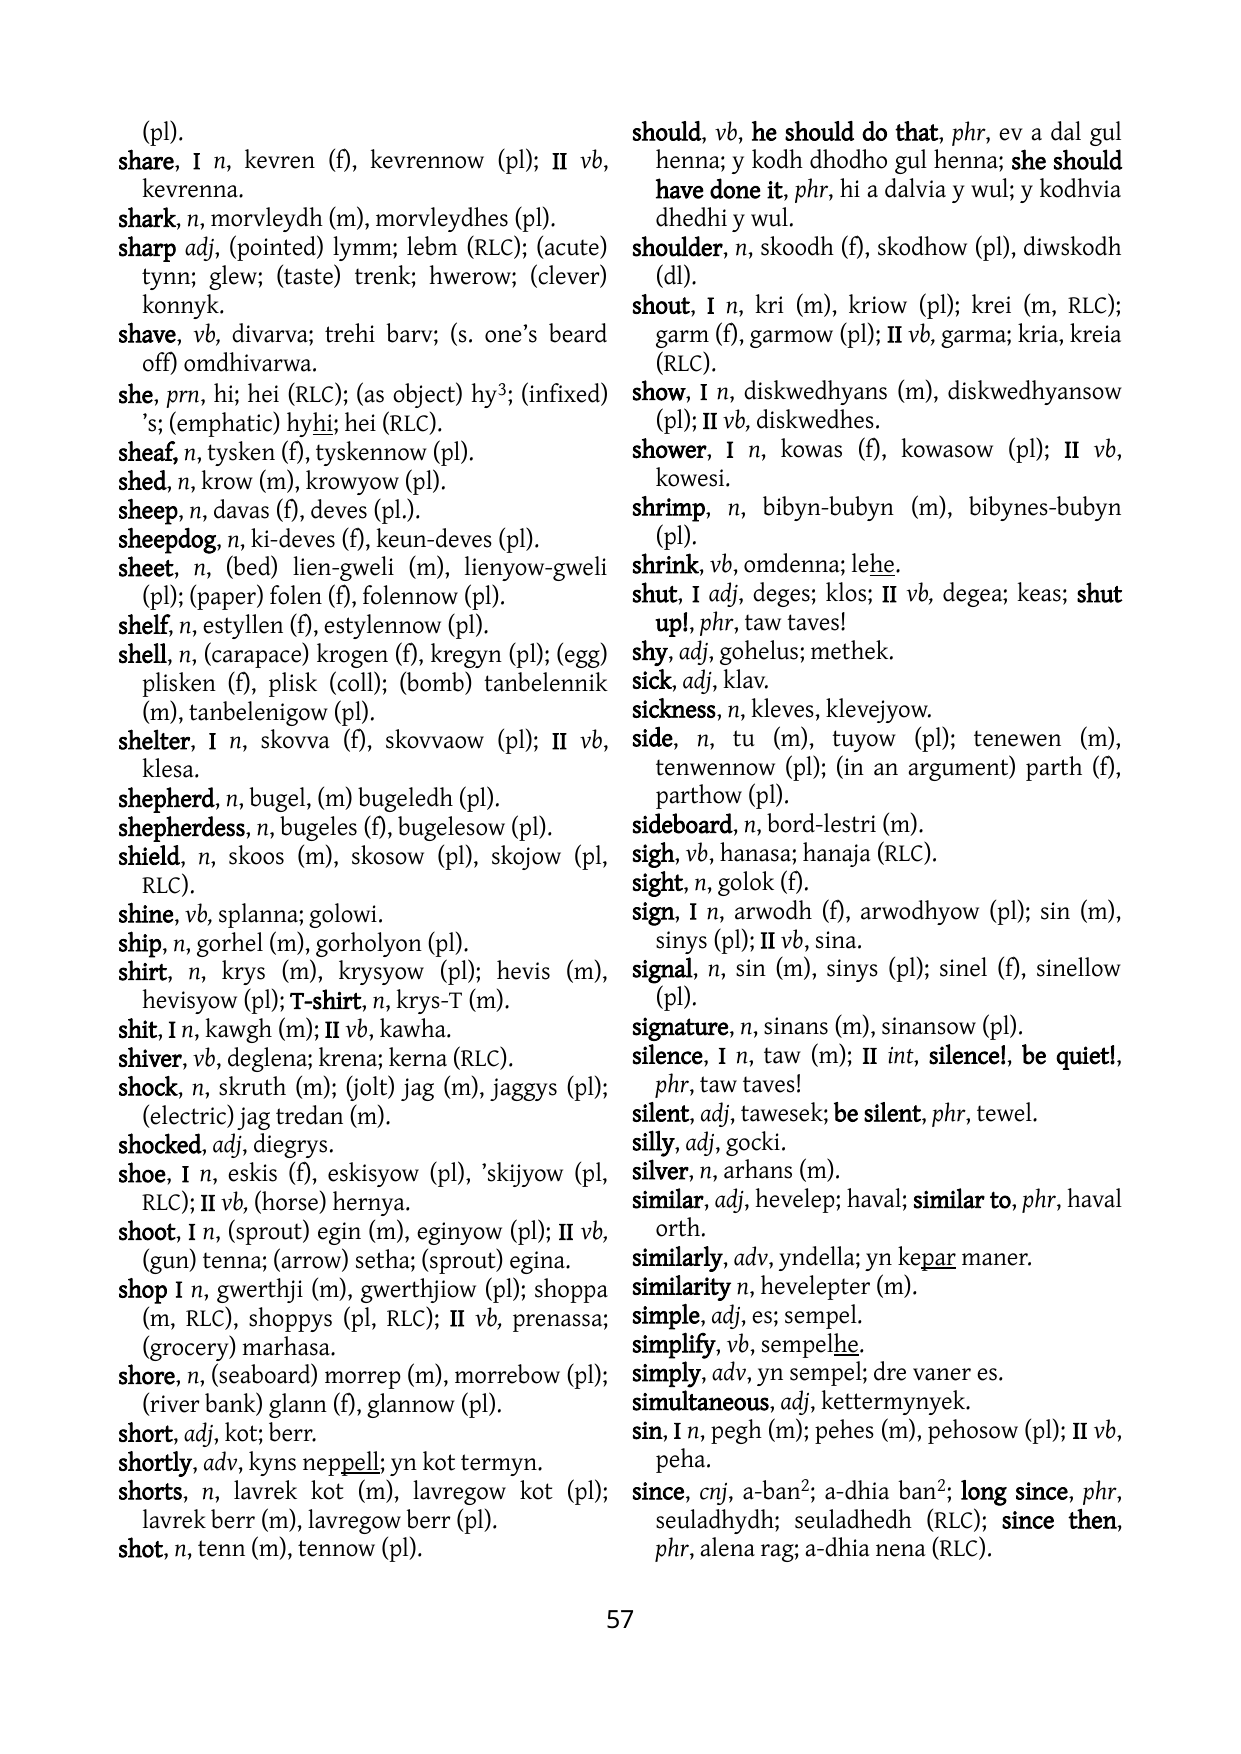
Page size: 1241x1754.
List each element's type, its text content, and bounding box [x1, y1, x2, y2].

text shocked, adj, diegrys. [118, 1131, 608, 1160]
text ship, n, gorhel (m), gorholyon (pl). [118, 929, 608, 958]
text shrimp, n, bibyn-bubyn (m), bibynes-bubyn (pl). [632, 493, 1122, 551]
text shoot, I n, (sprout) egin (m), eginyow (pl); II vb, (gun) tenna; (arrow) setha; (sprout) egina. [118, 1217, 608, 1275]
text shy, adj, gohelus; methek. [632, 637, 1122, 666]
text shelter, I n, skovva (f), skovvaow (pl); II vb, klesa. [118, 727, 608, 785]
text similarity n, hevelepter (m). [632, 1272, 1122, 1301]
text shorts, n, lavrek kot (m), lavregow kot (pl); lavrek berr (m), lavregow berr (pl). [118, 1477, 608, 1535]
text signature, n, sinans (m), sinansow (pl). [632, 1013, 1122, 1041]
text shepherd, n, bugel, (m) bugeledh (pl). [118, 785, 608, 813]
text silly, adj, gocki. [632, 1128, 1122, 1157]
text since, cnj, a-ban2; a-dhia ban2; long since, phr, seuladhydh; seuladhedh (RLC); since then, phr, alena rag; a-dhia nena (RLC). [632, 1474, 1122, 1564]
text sigh, vb, hanasa; hanaja (RLC). [632, 839, 1122, 868]
text (pl). [118, 118, 608, 147]
text shortly, adv, kyns neppell; yn kot termyn. [118, 1448, 608, 1477]
text shine, vb, splanna; golowi. [118, 900, 608, 929]
text shiver, vb, deglena; krena; kerna (RLC). [118, 1044, 608, 1073]
text shelf, n, estyllen (f), estylennow (pl). [118, 612, 608, 640]
text silent, adj, tawesek; be silent, phr, tewel. [632, 1099, 1122, 1128]
text shout, I n, kri (m), kriow (pl); krei (m, RLC); garm (f), garmow (pl); II vb, garma; kria, kreia (RLC). [632, 291, 1122, 378]
text simplify, vb, sempelhe. [632, 1330, 1122, 1359]
text shower, I n, kowas (f), kowasow (pl); II vb, kowesi. [632, 436, 1122, 493]
text sickness, n, kleves, klevejyow. [632, 695, 1122, 724]
text shave, vb, divarva; trehi barv; (s. one’s beard off) omdhivarwa. [118, 320, 608, 378]
text simply, adv, yn sempel; dre vaner es. [632, 1359, 1122, 1388]
text shut, I adj, deges; klos; II vb, degea; keas; shut up!, phr, taw taves! [632, 580, 1122, 637]
text sheaf, n, tysken (f), tyskennow (pl). [118, 438, 608, 467]
text shock, n, skruth (m); (jolt) jag (m), jaggys (pl); (electric) jag tredan (m). [118, 1073, 608, 1131]
text sign, I n, arwodh (f), arwodhyow (pl); sin (m), sinys (pl); II vb, sina. [632, 897, 1122, 955]
text shirt, n, krys (m), krysyow (pl); hevis (m), hevisyow (pl); T-shirt, n, krys-T (m). [118, 958, 608, 1016]
text silence, I n, taw (m); II int, silence!, be quiet!, phr, taw taves! [632, 1041, 1122, 1099]
text shoulder, n, skoodh (f), skodhow (pl), diwskodh (dl). [632, 233, 1122, 291]
text sheep, n, davas (f), deves (pl.). [118, 496, 608, 525]
text shell, n, (carapace) krogen (f), kregyn (pl); (egg) plisken (f), plisk (coll); (bomb) tanbelennik (m), tanbelenigow (pl). [118, 640, 608, 727]
text shit, I n, kawgh (m); II vb, kawha. [118, 1016, 608, 1044]
text sight, n, golok (f). [632, 868, 1122, 897]
text sideboard, n, bord-lestri (m). [632, 811, 1122, 839]
text shed, n, krow (m), krowyow (pl). [118, 467, 608, 496]
text silver, n, arhans (m). [632, 1157, 1122, 1186]
text share, I n, kevren (f), kevrennow (pl); II vb, kevrenna. [118, 147, 608, 205]
text shop I n, gwerthji (m), gwerthjiow (pl); shoppa (m, RLC), shoppys (pl, RLC); II vb, prenassa; (grocery) marhasa. [118, 1275, 608, 1362]
text similar, adj, hevelep; haval; similar to, phr, haval orth. [632, 1186, 1122, 1243]
text short, adj, kot; berr. [118, 1419, 608, 1448]
text sick, adj, klav. [632, 666, 1122, 695]
text side, n, tu (m), tuyow (pl); tenewen (m), tenwennow (pl); (in an argument) parth (f), parthow (pl). [632, 724, 1122, 811]
text simultaneous, adj, kettermynyek. [632, 1388, 1122, 1417]
text sheet, n, (bed) lien-gweli (m), lienyow-gweli (pl); (paper) folen (f), folennow (pl). [118, 554, 608, 612]
text shoe, I n, eskis (f), eskisyow (pl), ’skijyow (pl, RLC); II vb, (horse) hernya. [118, 1160, 608, 1217]
text sheepdog, n, ki-deves (f), keun-deves (pl). [118, 525, 608, 554]
text shark, n, morvleydh (m), morvleydhes (pl). [118, 205, 608, 233]
text sin, I n, pegh (m); pehes (m), pehosow (pl); II vb, peha. [632, 1417, 1122, 1474]
text she, prn, hi; hei (RLC); (as object) hy3; (infixed) ’s; (emphatic) hyhi; hei (RLC). [118, 378, 608, 438]
text shot, n, tenn (m), tennow (pl). [118, 1535, 608, 1564]
text shrink, vb, omdenna; lehe. [632, 551, 1122, 580]
text show, I n, diskwedhyans (m), diskwedhyansow (pl); II vb, diskwedhes. [632, 378, 1122, 436]
text sharp adj, (pointed) lymm; lebm (RLC); (acute) tynn; glew; (taste) trenk; hwerow; (clever) konnyk. [118, 233, 608, 320]
text shepherdess, n, bugeles (f), bugelesow (pl). [118, 813, 608, 842]
text simple, adj, es; sempel. [632, 1301, 1122, 1330]
text shore, n, (seaboard) morrep (m), morrebow (pl); (river bank) glann (f), glannow (pl). [118, 1362, 608, 1419]
text should, vb, he should do that, phr, ev a dal gul henna; y kodh dhodho gul henna; she should have done it, phr, hi a dalvia y wul; y kodhvia dhedhi y wul. [632, 118, 1122, 233]
text similarly, adv, yndella; yn kepar maner. [632, 1243, 1122, 1272]
text signal, n, sin (m), sinys (pl); sinel (f), sinellow (pl). [632, 955, 1122, 1013]
text shield, n, skoos (m), skosow (pl), skojow (pl, RLC). [118, 842, 608, 900]
